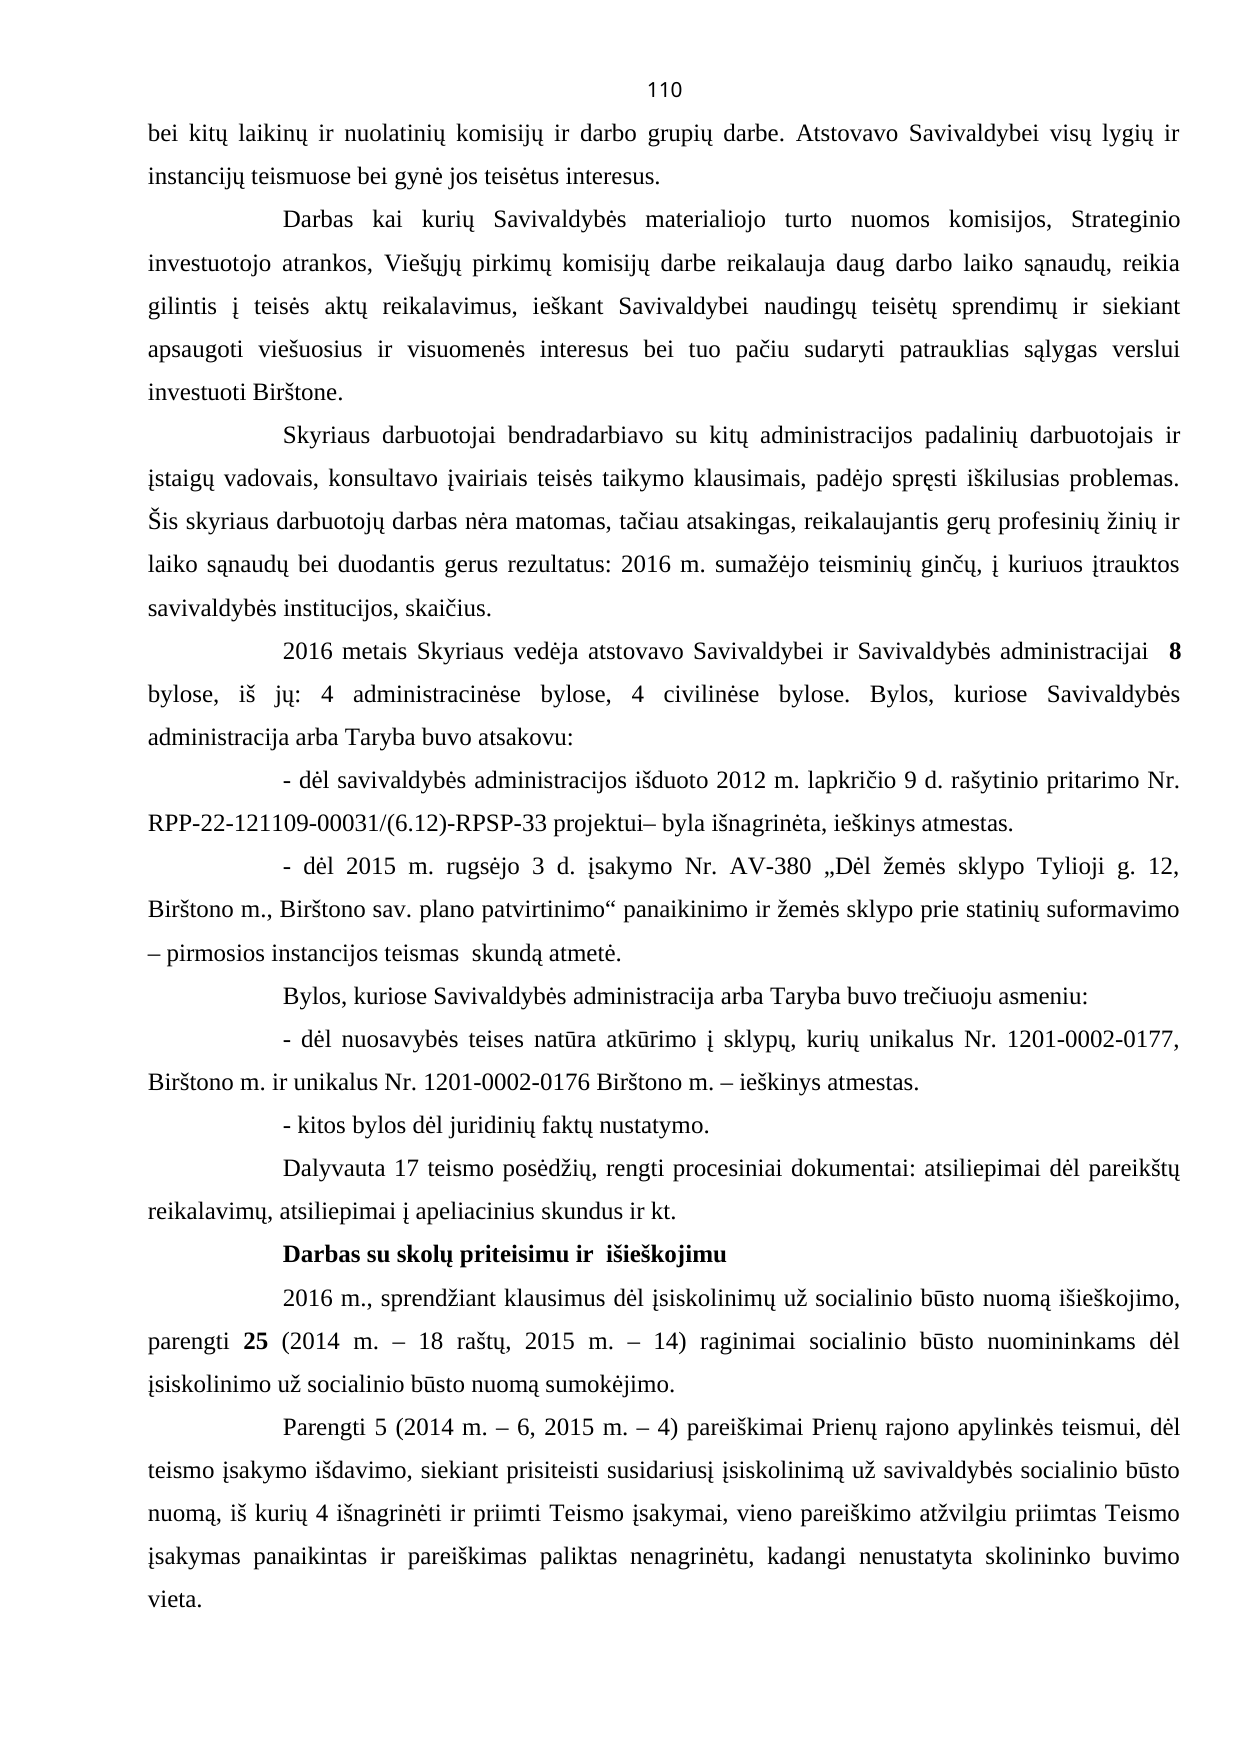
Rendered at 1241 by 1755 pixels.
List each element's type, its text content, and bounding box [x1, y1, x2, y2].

text 2016 m., sprendžiant klausimus dėl įsiskolinimų už socialinio būsto nuomą išieškojimo, parengti 25 (2014 m. – 18 raštų, 2015 m. – 14) raginimai socialinio būsto nuomininkams dėl įsiskolinimo už socialinio būsto nuomą sumokėjimo. [148, 1283, 1181, 1398]
text 2016 metais Skyriaus vedėja atstovavo Savivaldybei ir Savivaldybės administracijai 8 bylose, iš jų: 4 administracinėse bylose, 4 civilinėse bylose. Bylos, kuriose Savivaldybės administracija arba Taryba buvo atsakovu: [148, 636, 1181, 751]
text Bylos, kuriose Savivaldybės administracija arba Taryba buvo trečiuoju asmeniu: [148, 981, 1181, 1009]
text - kitos bylos dėl juridinių faktų nustatymo. [148, 1110, 1181, 1139]
text bei kitų laikinų ir nuolatinių komisijų ir darbo grupių darbe. Atstovavo Savivaldybei visų lygių ir instancijų teismuose bei gynė jos teisėtus interesus. [148, 118, 1181, 190]
text Parengti 5 (2014 m. – 6, 2015 m. – 4) pareiškimai Prienų rajono apylinkės teismui, dėl teismo įsakymo išdavimo, siekiant prisiteisti susidariusį įsiskolinimą už savivaldybės socialinio būsto nuomą, iš kurių 4 išnagrinėti ir priimti Teismo įsakymai, vieno pareiškimo atžvilgiu priimtas Teismo įsakymas panaikintas ir pareiškimas paliktas nenagrinėtu, kadangi nenustatyta skolininko buvimo vieta. [148, 1412, 1181, 1613]
text Darbas su skolų priteisimu ir išieškojimu [148, 1239, 1181, 1268]
text Dalyvauta 17 teismo posėdžių, rengti procesiniai dokumentai: atsiliepimai dėl pareikštų reikalavimų, atsiliepimai į apeliacinius skundus ir kt. [148, 1153, 1181, 1225]
text - dėl 2015 m. rugsėjo 3 d. įsakymo Nr. AV-380 „Dėl žemės sklypo Tylioji g. 12, Birštono m., Birštono sav. plano patvirtinimo“ panaikinimo ir žemės sklypo prie statinių suformavimo – pirmosios instancijos teismas skundą atmetė. [148, 851, 1181, 966]
text Darbas kai kurių Savivaldybės materialiojo turto nuomos komisijos, Strateginio investuotojo atrankos, Viešųjų pirkimų komisijų darbe reikalauja daug darbo laiko sąnaudų, reikia gilintis į teisės aktų reikalavimus, ieškant Savivaldybei naudingų teisėtų sprendimų ir siekiant apsaugoti viešuosius ir visuomenės interesus bei tuo pačiu sudaryti patrauklias sąlygas verslui investuoti Birštone. [148, 204, 1181, 406]
text Skyriaus darbuotojai bendradarbiavo su kitų administracijos padalinių darbuotojais ir įstaigų vadovais, konsultavo įvairiais teisės taikymo klausimais, padėjo spręsti iškilusias problemas. Šis skyriaus darbuotojų darbas nėra matomas, tačiau atsakingas, reikalaujantis gerų profesinių žinių ir laiko sąnaudų bei duodantis gerus rezultatus: 2016 m. sumažėjo teisminių ginčų, į kuriuos įtrauktos savivaldybės institucijos, skaičius. [148, 420, 1181, 621]
text - dėl savivaldybės administracijos išduoto 2012 m. lapkričio 9 d. rašytinio pritarimo Nr. RPP-22-121109-00031/(6.12)-RPSP-33 projektui– byla išnagrinėta, ieškinys atmestas. [148, 765, 1181, 837]
text - dėl nuosavybės teises natūra atkūrimo į sklypų, kurių unikalus Nr. 1201-0002-0177, Birštono m. ir unikalus Nr. 1201-0002-0176 Birštono m. – ieškinys atmestas. [148, 1024, 1181, 1096]
